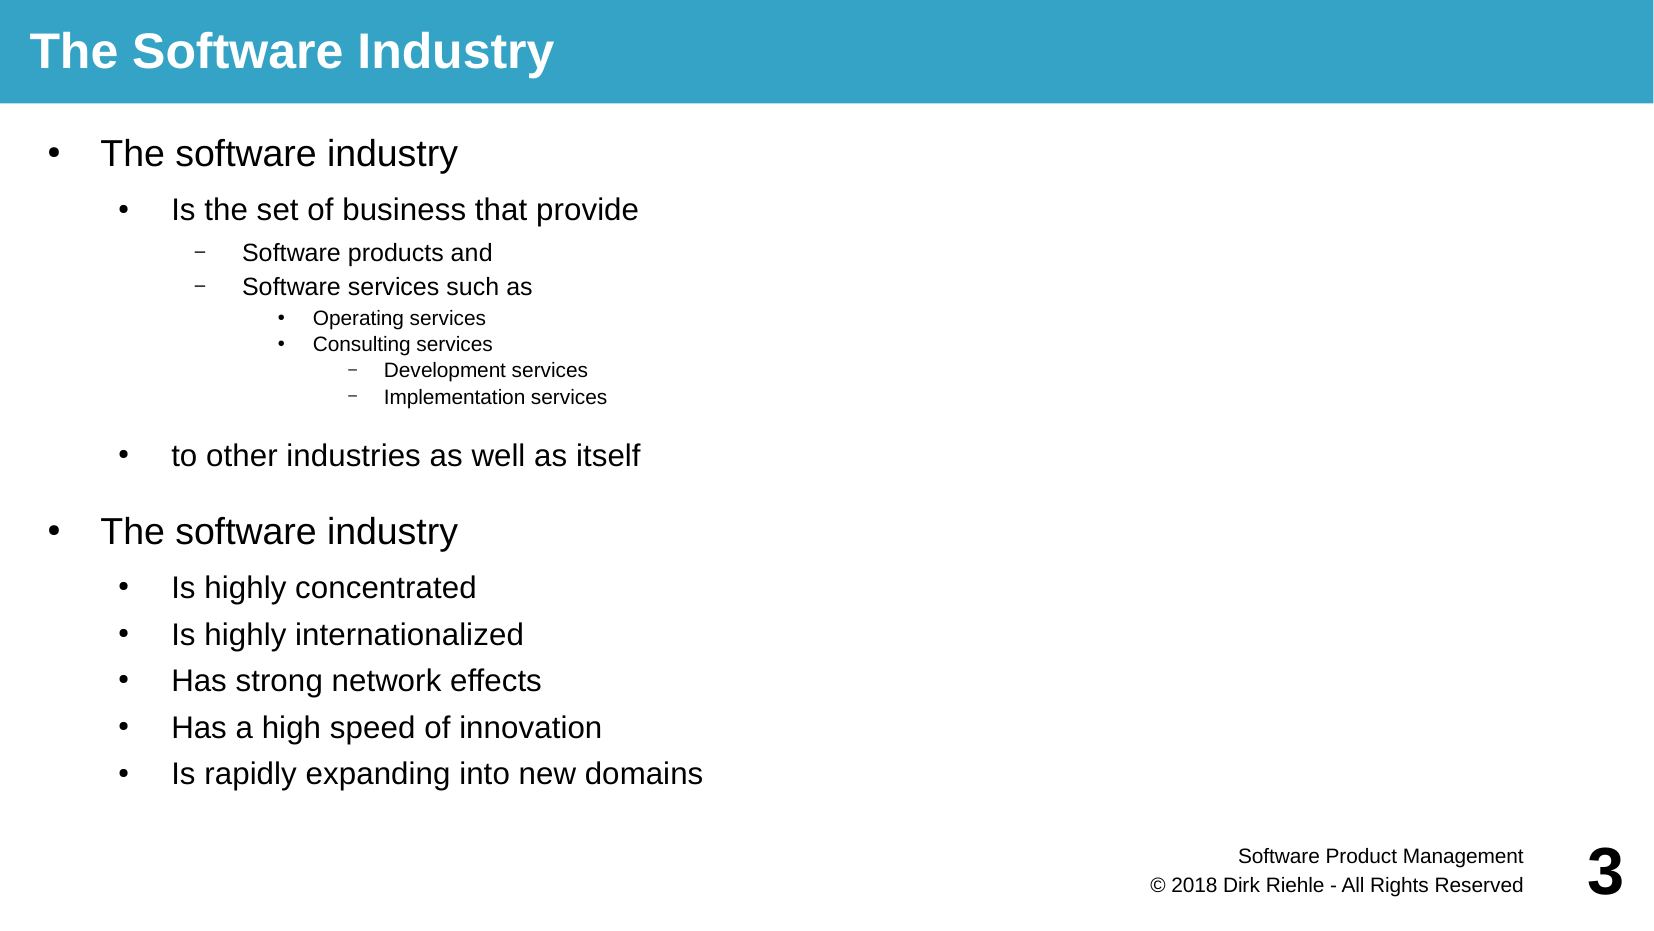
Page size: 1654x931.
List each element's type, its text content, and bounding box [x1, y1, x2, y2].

title The Software Industry [0, 0, 1654, 104]
list The software industry Is the set of business that provide Software products and Software services such as Operating services Consulting services Development services Implementation services to other industries as well as itself The software industry Is highly concentrated Is highly internationalized Has strong network effects Has a high speed of innovation Is rapidly expanding into new domains [29, 132, 1625, 813]
